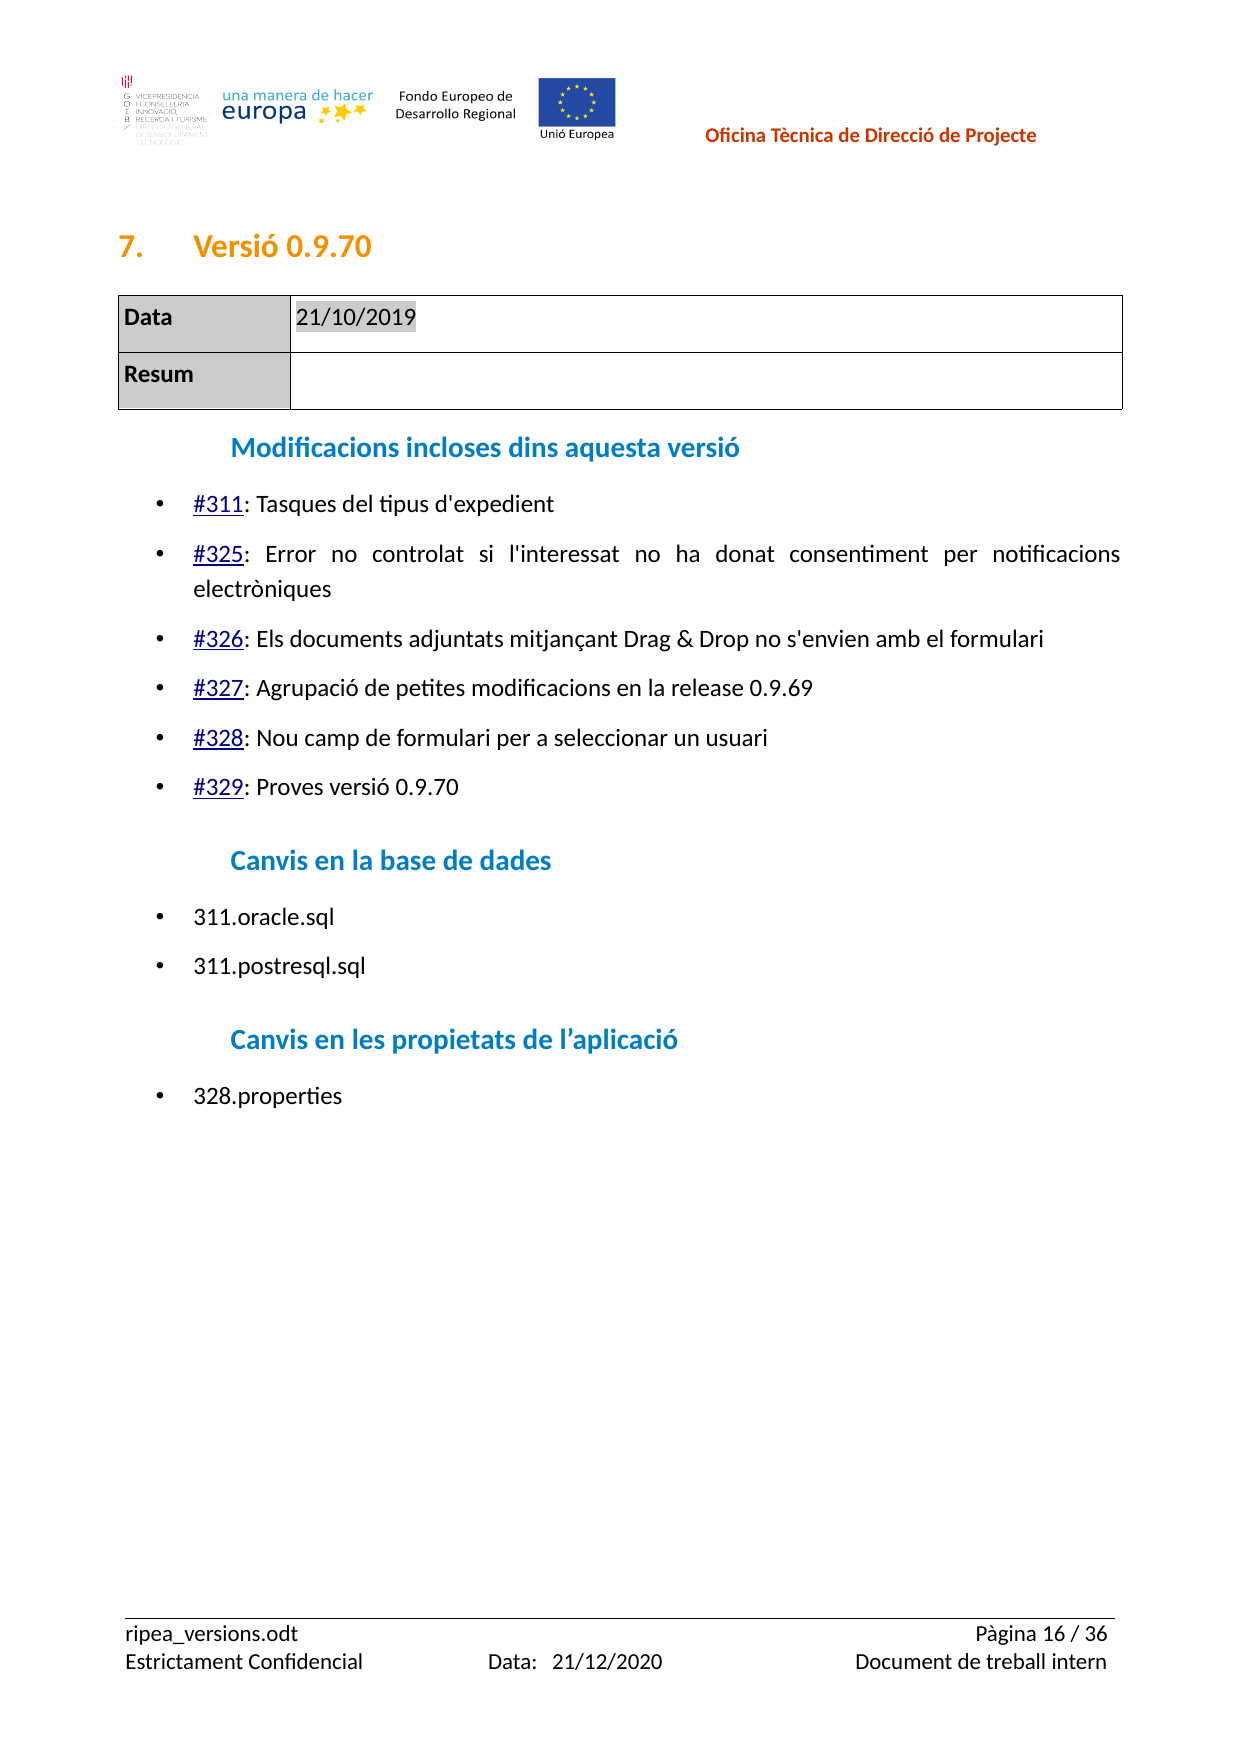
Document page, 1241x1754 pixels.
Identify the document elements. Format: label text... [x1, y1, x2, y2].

table_header Data [119, 296, 290, 352]
list 311.oracle.sql [156, 901, 1122, 931]
list #327: Agrupació de petites modificacions en la release 0.9.69 [156, 672, 1122, 703]
subtitle Modificacions incloses dins aquesta versió [153, 429, 1122, 465]
list #329: Proves versió 0.9.70 [156, 771, 1122, 802]
picture [219, 73, 621, 147]
subtitle Versió 0.9.70 [118, 225, 1122, 266]
subtitle Canvis en les propietats de l’aplicació [153, 1021, 1122, 1056]
subtitle Canvis en la base de dades [153, 842, 1122, 877]
list 328.properties [156, 1080, 1122, 1111]
picture [118, 73, 213, 147]
list #311: Tasques del tipus d'expedient [156, 488, 1122, 519]
list 311.postresql.sql [156, 951, 1122, 981]
table_header 21/10/2019 [291, 296, 1122, 352]
table_cell Resum [119, 353, 290, 408]
list #328: Nou camp de formulari per a seleccionar un usuari [156, 722, 1122, 752]
list #326: Els documents adjuntats mitjançant Drag & Drop no s'envien amb el formulari [156, 623, 1122, 653]
table_cell [291, 353, 1122, 408]
list #325: Error no controlat si l'interessat no ha donat consentiment per notificacions electròniques [156, 538, 1122, 604]
